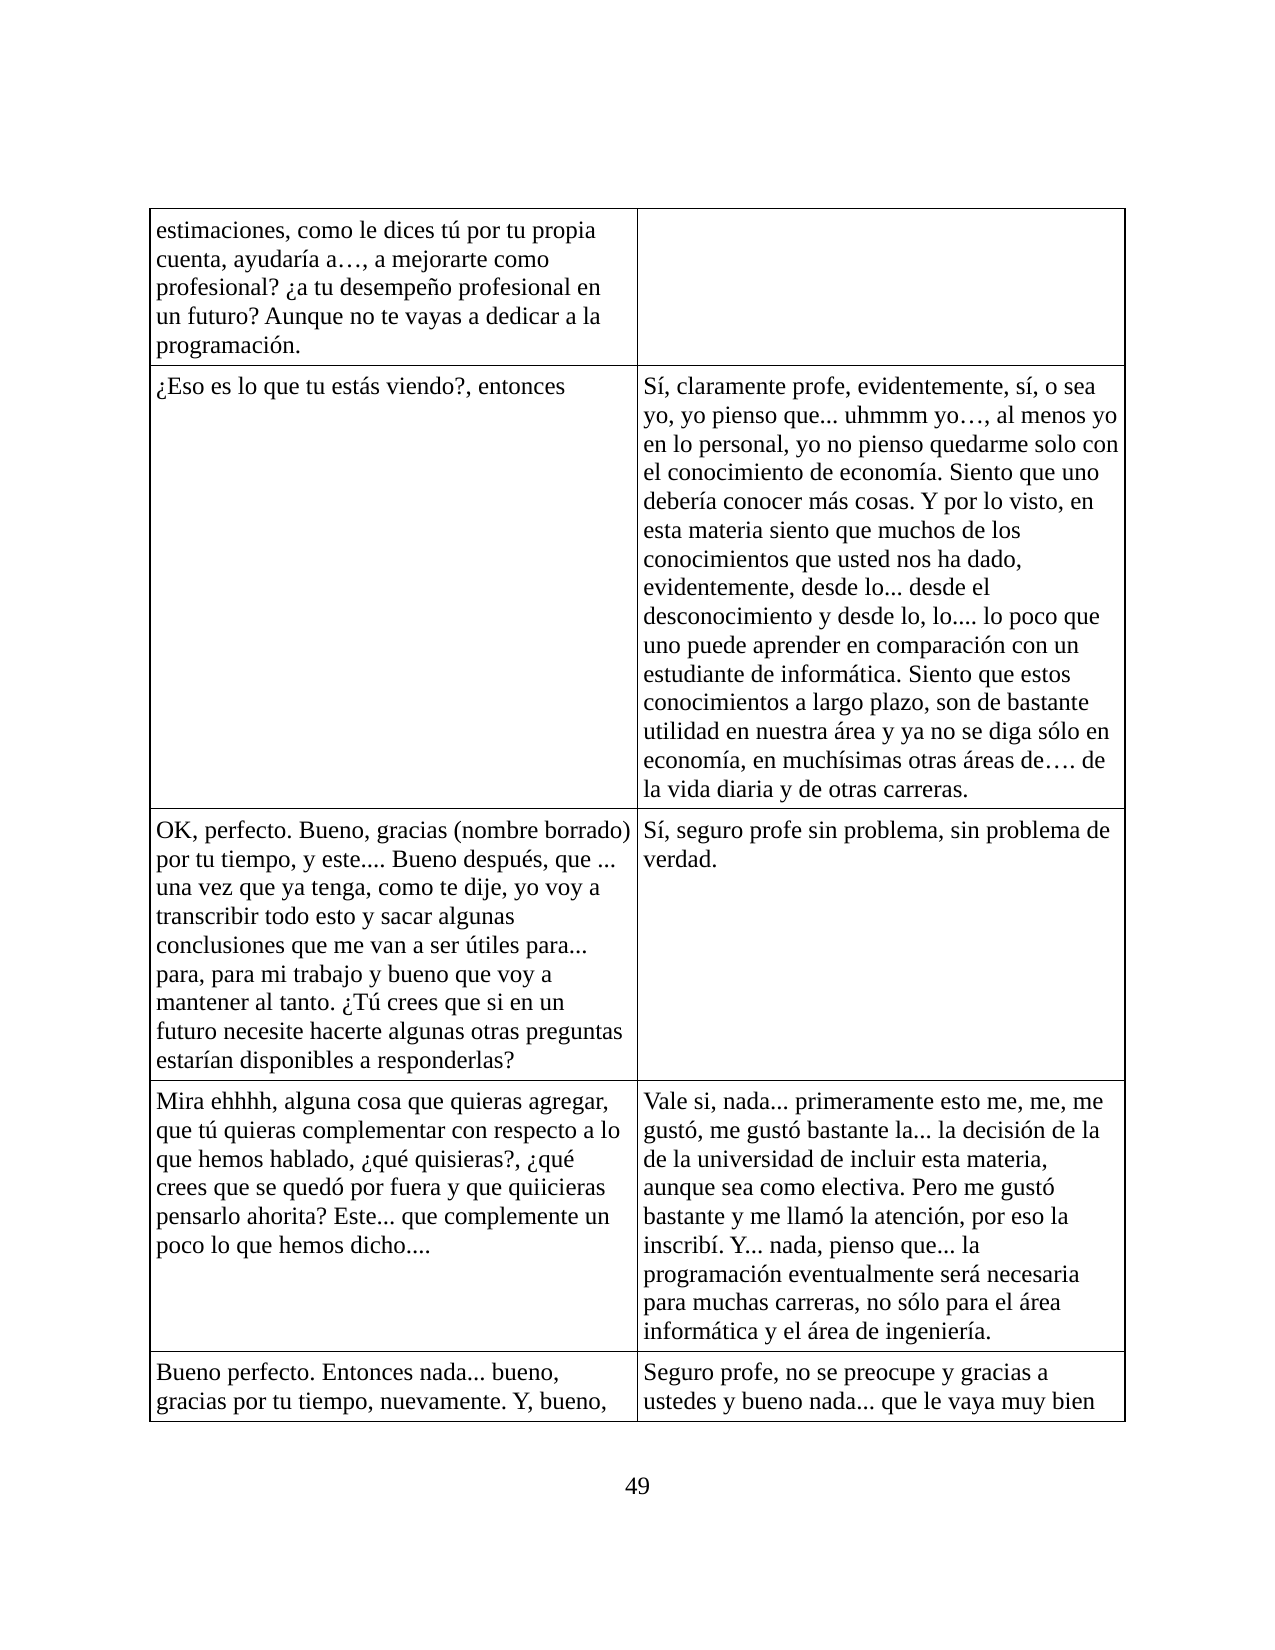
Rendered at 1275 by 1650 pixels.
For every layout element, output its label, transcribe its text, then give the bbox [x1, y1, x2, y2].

table_cell Sí, claramente profe, evidentemente, sí, o sea yo, yo pienso que... uhmmm yo…, al menos yo en lo personal, yo no pienso quedarme solo con el conocimiento de economía. Siento que uno debería conocer más cosas. Y por lo visto, en esta materia siento que muchos de los conocimientos que usted nos ha dado, evidentemente, desde lo... desde el desconocimiento y desde lo, lo.... lo poco que uno puede aprender en comparación con un estudiante de informática. Siento que estos conocimientos a largo plazo, son de bastante utilidad en nuestra área y ya no se diga sólo en economía, en muchísimas otras áreas de…. de la vida diaria y de otras carreras. [638, 366, 1124, 808]
table_cell Sí, seguro profe sin problema, sin problema de verdad. [638, 809, 1124, 1079]
table_cell ¿Eso es lo que tu estás viendo?, entonces [151, 366, 637, 808]
table_cell Mira ehhhh, alguna cosa que quieras agregar, que tú quieras complementar con respecto a lo que hemos hablado, ¿qué quisieras?, ¿qué crees que se quedó por fuera y que quiicieras pensarlo ahorita? Este... que complemente un poco lo que hemos dicho.... [151, 1081, 637, 1351]
table_cell Bueno perfecto. Entonces nada... bueno, gracias por tu tiempo, nuevamente. Y, bueno, [151, 1352, 637, 1421]
table_cell Vale si, nada... primeramente esto me, me, me gustó, me gustó bastante la... la decisión de la de la universidad de incluir esta materia, aunque sea como electiva. Pero me gustó bastante y me llamó la atención, por eso la inscribí. Y... nada, pienso que... la programación eventualmente será necesaria para muchas carreras, no sólo para el área informática y el área de ingeniería. [638, 1081, 1124, 1351]
table_cell estimaciones, como le dices tú por tu propia cuenta, ayudaría a…, a mejorarte como profesional? ¿a tu desempeño profesional en un futuro? Aunque no te vayas a dedicar a la programación. [151, 209, 637, 364]
table_cell [638, 209, 1124, 364]
table_cell OK, perfecto. Bueno, gracias (nombre borrado) por tu tiempo, y este.... Bueno después, que ... una vez que ya tenga, como te dije, yo voy a transcribir todo esto y sacar algunas conclusiones que me van a ser útiles para... para, para mi trabajo y bueno que voy a mantener al tanto. ¿Tú crees que si en un futuro necesite hacerte algunas otras preguntas estarían disponibles a responderlas? [151, 809, 637, 1079]
table_cell Seguro profe, no se preocupe y gracias a ustedes y bueno nada... que le vaya muy bien [638, 1352, 1124, 1421]
